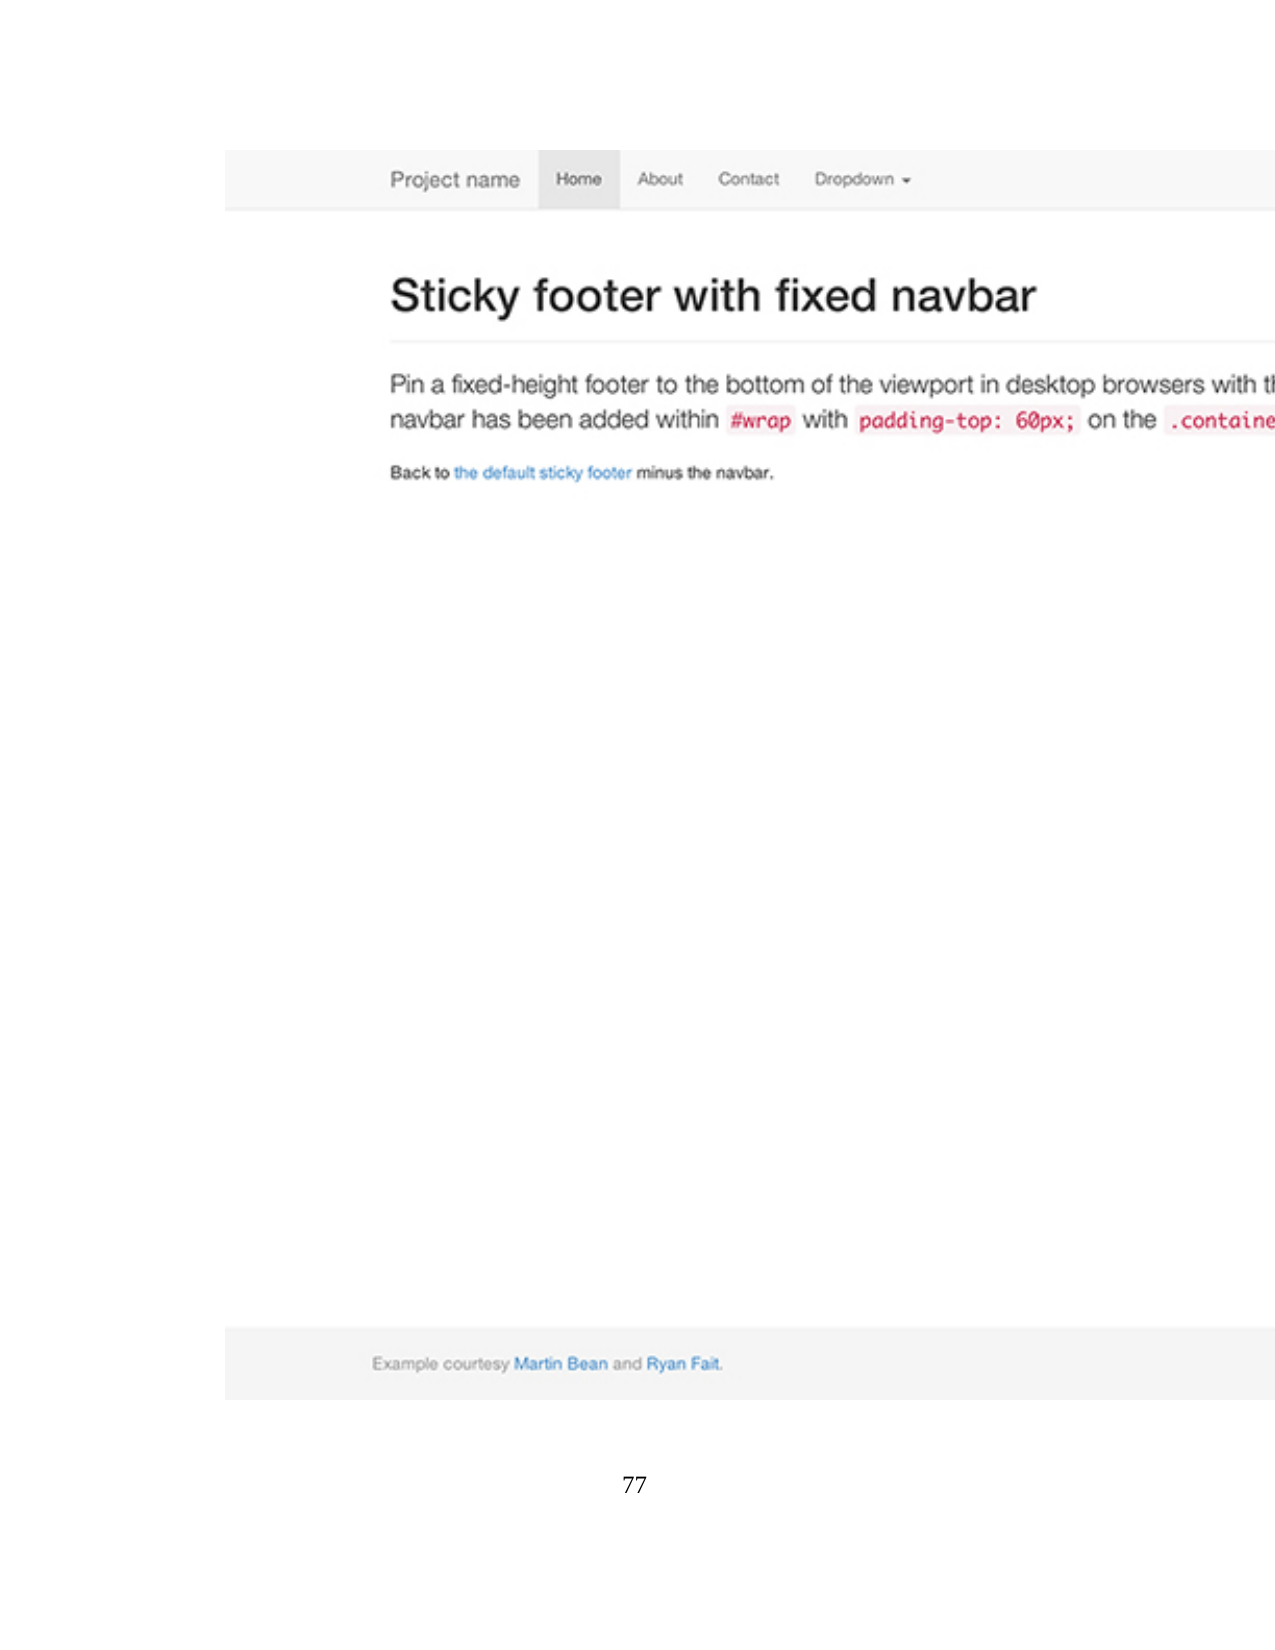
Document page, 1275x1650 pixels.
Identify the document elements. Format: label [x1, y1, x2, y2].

picture [225, 150, 1275, 1400]
